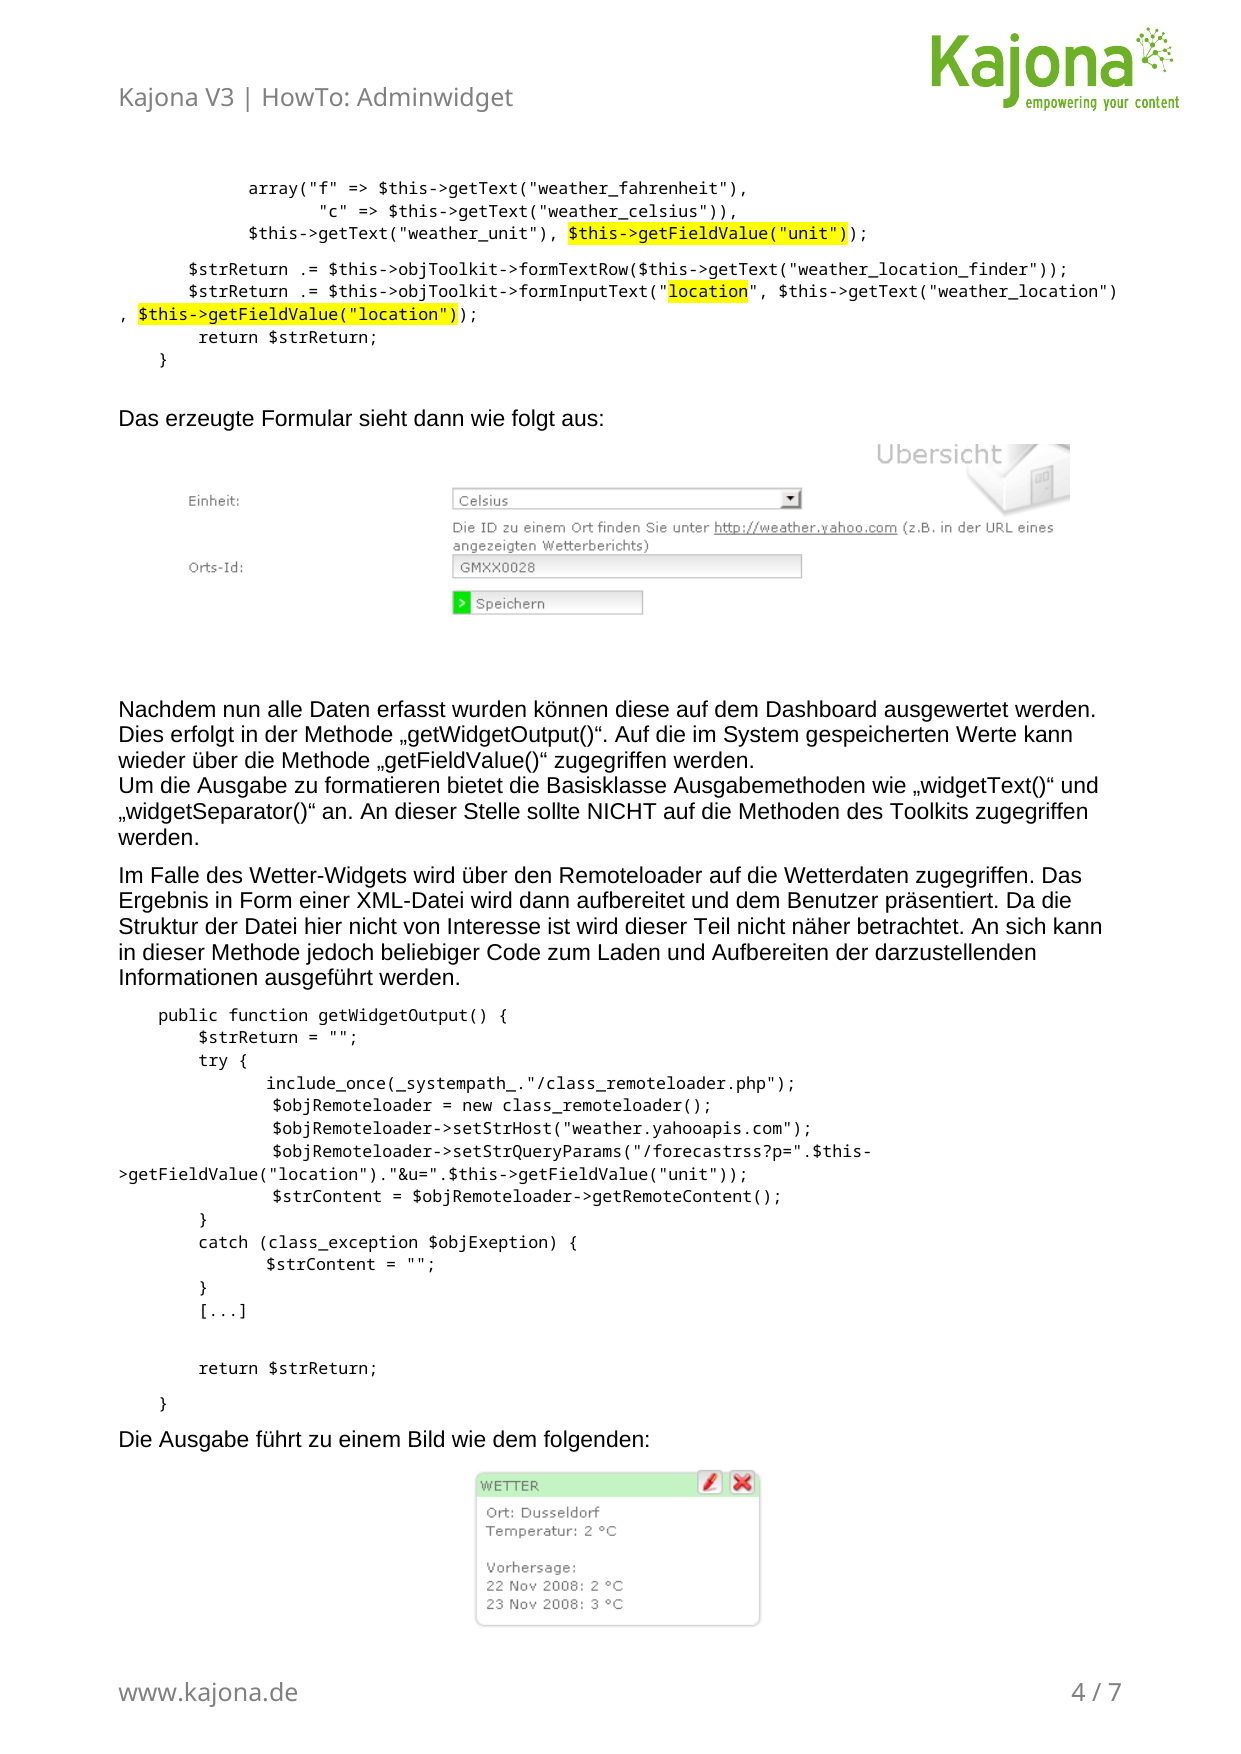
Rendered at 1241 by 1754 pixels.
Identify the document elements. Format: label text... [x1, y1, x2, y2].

text } [118, 1391, 1122, 1414]
text $strReturn .= $this->objToolkit->formTextRow($this->getText("weather_location_finder")); $strReturn .= $this->objToolkit->formInputText("location", $this->getText("weather_location") , $this->getFieldValue("location")); return $strReturn; } [118, 257, 1122, 393]
text return $strReturn; [118, 1356, 1122, 1379]
text Im Falle des Wetter-Widgets wird über den Remoteloader auf die Wetterdaten zugegriffen. Das Ergebnis in Form einer XML-Datei wird dann aufbereitet und dem Benutzer präsentiert. Da die Struktur der Datei hier nicht von Interesse ist wird dieser Teil nicht näher betrachtet. An sich kann in dieser Methode jedoch beliebiger Code zum Laden und Aufbereiten der darzustellenden Informationen ausgeführt werden. [118, 862, 1122, 991]
text Das erzeugte Formular sieht dann wie folgt aus: [118, 406, 1122, 432]
text array("f" => $this->getText("weather_fahrenheit"), "c" => $this->getText("weather_celsius")), $this->getText("weather_unit"), $this->getFieldValue("unit")); [118, 177, 1122, 245]
text public function getWidgetOutput() { $strReturn = ""; try { include_once(_systempath_."/class_remoteloader.php"); $objRemoteloader = new class_remoteloader(); $objRemoteloader->setStrHost("weather.yahooapis.com"); $objRemoteloader->setStrQueryParams("/forecastrss?p=".$this->getFieldValue("location")."&u=".$this->getFieldValue("unit")); $strContent = $objRemoteloader->getRemoteContent(); } catch (class_exception $objExeption) { $strContent = ""; } [...] [118, 1003, 1122, 1344]
text Die Ausgabe führt zu einem Bild wie dem folgenden: [118, 1427, 1122, 1452]
picture [170, 444, 1070, 697]
text Nachdem nun alle Daten erfasst wurden können diese auf dem Dashboard ausgewertet werden. Dies erfolgt in der Methode „getWidgetOutput()“. Auf die im System gespeicherten Werte kann wieder über die Methode „getFieldValue()“ zugegriffen werden. Um die Ausgabe zu formatieren bietet die Basisklasse Ausgabemethoden wie „widgetText()“ und „widgetSeparator()“ an. An dieser Stelle sollte NICHT auf die Methoden des Toolkits zugegriffen werden. [118, 697, 1122, 850]
picture [468, 1464, 772, 1636]
